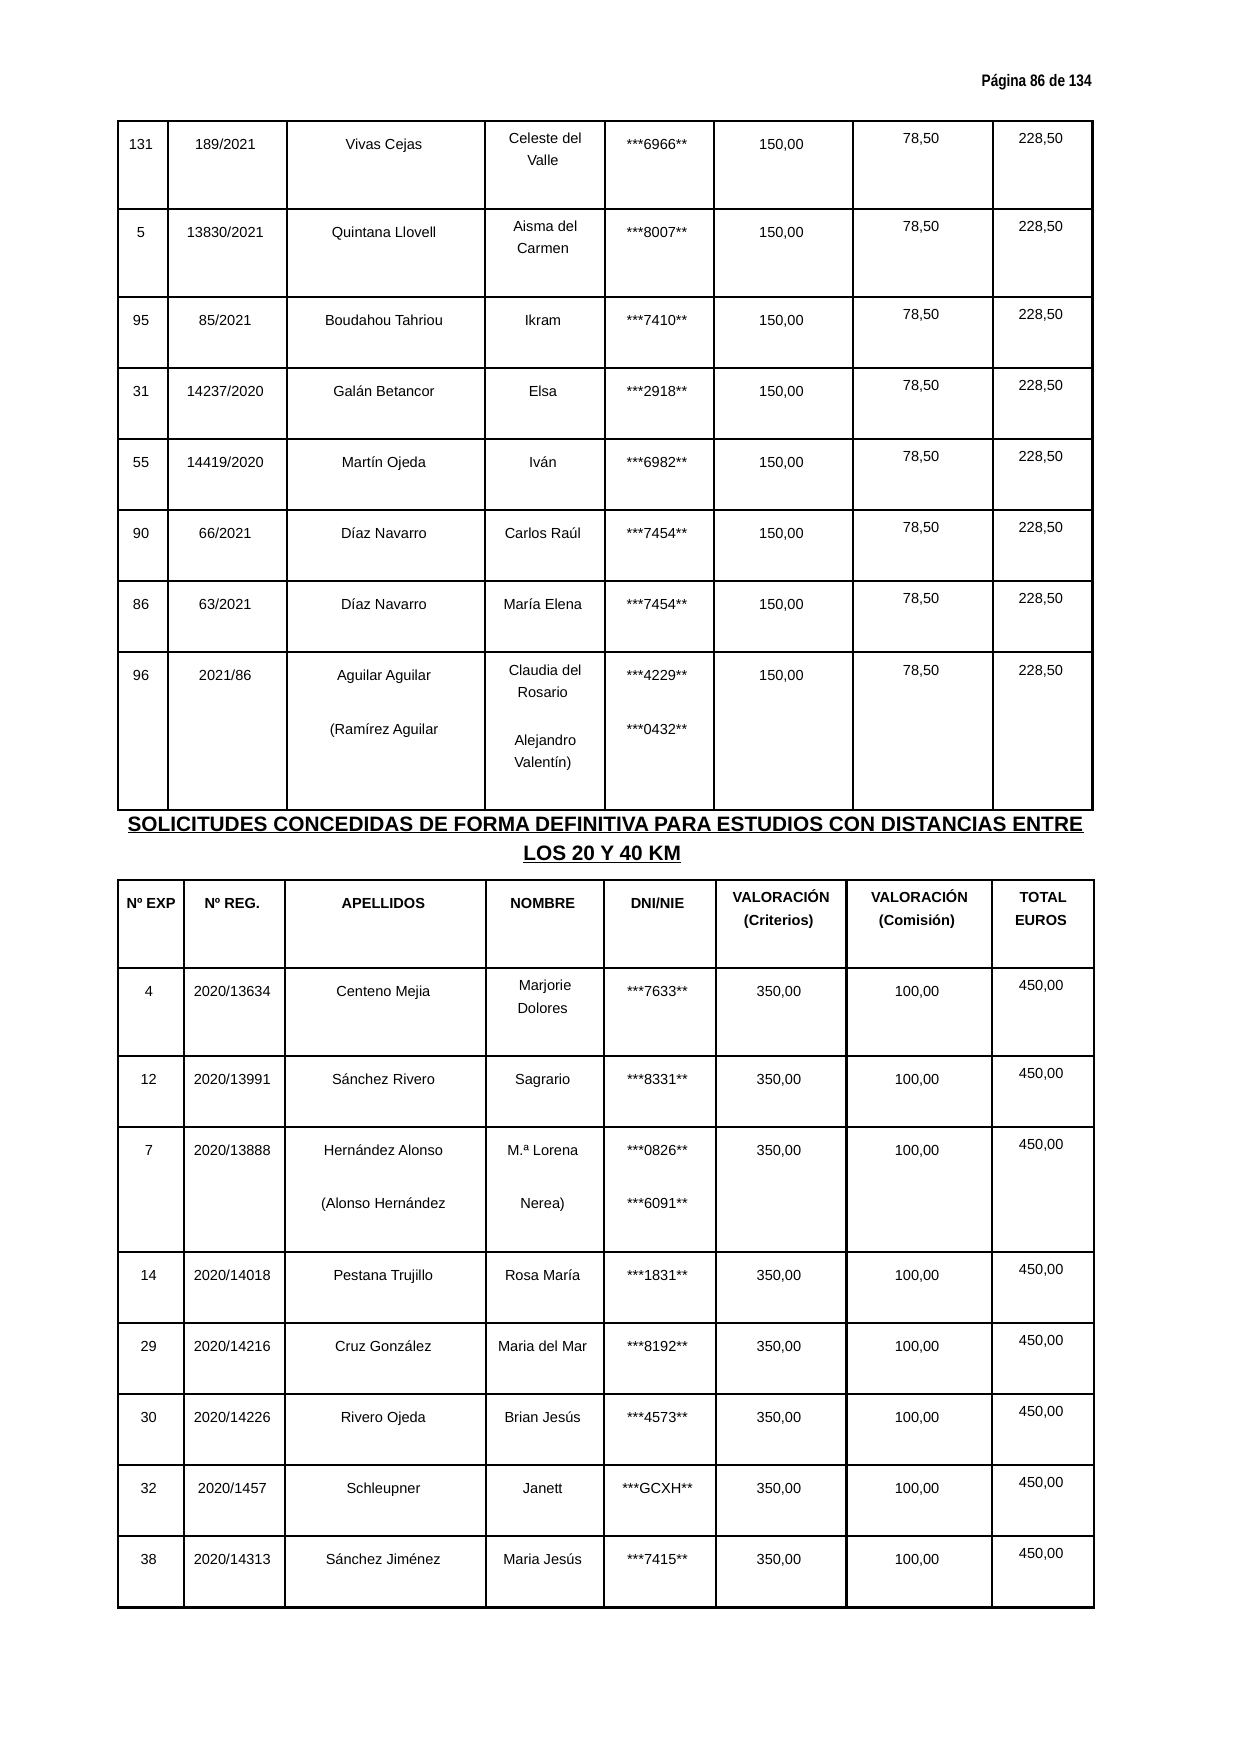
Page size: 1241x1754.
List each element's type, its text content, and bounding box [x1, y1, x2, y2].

table_cell ***2918** [606, 369, 713, 438]
table_cell ***8331** [605, 1057, 715, 1126]
table_cell 2021/86 [169, 653, 286, 809]
table_cell 78,50 [854, 582, 992, 651]
table_cell Rosa María [487, 1253, 603, 1322]
table_cell Maria del Mar [487, 1324, 603, 1393]
table_cell ***6982** [606, 440, 713, 509]
table_cell ***8192** [605, 1324, 715, 1393]
table_cell 78,50 [854, 298, 992, 367]
table_cell 100,00 [848, 1128, 991, 1251]
table_cell Carlos Raúl [486, 511, 604, 580]
table_header NOMBRE [487, 881, 603, 967]
table_cell 78,50 [854, 210, 992, 296]
table_cell Elsa [486, 369, 604, 438]
table_cell ***4573** [605, 1395, 715, 1464]
table_cell M.ª Lorena Nerea) [487, 1128, 603, 1251]
table_cell 2020/14313 [185, 1537, 284, 1606]
table_cell 85/2021 [169, 298, 286, 367]
table_cell 450,00 [993, 1395, 1093, 1464]
table_cell Centeno Mejia [286, 969, 485, 1055]
table_cell 350,00 [717, 1324, 845, 1393]
table_cell 228,50 [994, 369, 1091, 438]
table_cell Celeste del Valle [486, 122, 604, 208]
table_cell ***6966** [606, 122, 713, 208]
table_header VALORACIÓN (Criterios) [717, 881, 845, 967]
table_cell Boudahou Tahriou [288, 298, 484, 367]
table_cell 350,00 [717, 969, 845, 1055]
table_cell María Elena [486, 582, 604, 651]
table_cell 55 [119, 440, 167, 509]
table_cell 100,00 [848, 1466, 991, 1535]
table_cell Ikram [486, 298, 604, 367]
table_cell 350,00 [717, 1057, 845, 1126]
table_cell 63/2021 [169, 582, 286, 651]
table_cell 12 [119, 1057, 183, 1126]
table_cell 90 [119, 511, 167, 580]
table_cell 96 [119, 653, 167, 809]
table_cell Aguilar Aguilar (Ramírez Aguilar [288, 653, 484, 809]
table_cell Quintana Llovell [288, 210, 484, 296]
table_cell 78,50 [854, 440, 992, 509]
table_header DNI/NIE [605, 881, 715, 967]
table_cell 29 [119, 1324, 183, 1393]
table_cell 228,50 [994, 210, 1091, 296]
table_cell ***8007** [606, 210, 713, 296]
table_cell Pestana Trujillo [286, 1253, 485, 1322]
table_cell 100,00 [848, 1253, 991, 1322]
table_cell Schleupner [286, 1466, 485, 1535]
table_cell 78,50 [854, 511, 992, 580]
table_cell Díaz Navarro [288, 511, 484, 580]
table_cell 350,00 [717, 1253, 845, 1322]
table_cell 100,00 [848, 969, 991, 1055]
table_cell Janett [487, 1466, 603, 1535]
table_cell ***1831** [605, 1253, 715, 1322]
table_cell 450,00 [993, 1057, 1093, 1126]
table_cell Martín Ojeda [288, 440, 484, 509]
table_header VALORACIÓN (Comisión) [848, 881, 991, 967]
table_cell 150,00 [715, 210, 852, 296]
table_header Nº REG. [185, 881, 284, 967]
table_cell 14 [119, 1253, 183, 1322]
table_cell 228,50 [994, 582, 1091, 651]
table_cell 450,00 [993, 969, 1093, 1055]
table_cell ***7454** [606, 582, 713, 651]
table_cell Rivero Ojeda [286, 1395, 485, 1464]
table_cell Marjorie Dolores [487, 969, 603, 1055]
text SOLICITUDES CONCEDIDAS DE FORMA DEFINITIVA PARA ESTUDIOS CON DISTANCIAS ENTRE LOS 20 Y 40 KM [118, 811, 1092, 867]
table_cell 150,00 [715, 582, 852, 651]
table_cell 150,00 [715, 511, 852, 580]
table_cell 2020/13634 [185, 969, 284, 1055]
table_cell ***GCXH** [605, 1466, 715, 1535]
table_cell 31 [119, 369, 167, 438]
table_cell 38 [119, 1537, 183, 1606]
table_cell 4 [119, 969, 183, 1055]
table_cell 78,50 [854, 653, 992, 809]
table_cell Vivas Cejas [288, 122, 484, 208]
table_cell Díaz Navarro [288, 582, 484, 651]
table_cell 86 [119, 582, 167, 651]
table_cell Galán Betancor [288, 369, 484, 438]
table_cell 95 [119, 298, 167, 367]
table_cell 14419/2020 [169, 440, 286, 509]
table_cell 228,50 [994, 653, 1091, 809]
table_cell 450,00 [993, 1128, 1093, 1251]
table_cell Aisma del Carmen [486, 210, 604, 296]
table_cell ***7454** [606, 511, 713, 580]
table_cell 66/2021 [169, 511, 286, 580]
table_cell 30 [119, 1395, 183, 1464]
table_cell 131 [119, 122, 167, 208]
table_cell 189/2021 [169, 122, 286, 208]
table_cell ***7415** [605, 1537, 715, 1606]
table_cell ***0826** ***6091** [605, 1128, 715, 1251]
table_cell 13830/2021 [169, 210, 286, 296]
table_cell 350,00 [717, 1466, 845, 1535]
table_cell 2020/1457 [185, 1466, 284, 1535]
table_cell Maria Jesús [487, 1537, 603, 1606]
table_cell 32 [119, 1466, 183, 1535]
table_cell 350,00 [717, 1537, 845, 1606]
table_cell ***4229** ***0432** [606, 653, 713, 809]
table_cell 228,50 [994, 298, 1091, 367]
table_header TOTAL EUROS [993, 881, 1093, 967]
table_cell 5 [119, 210, 167, 296]
table_cell ***7410** [606, 298, 713, 367]
table_cell 100,00 [848, 1537, 991, 1606]
table_cell Iván [486, 440, 604, 509]
table_cell Sánchez Rivero [286, 1057, 485, 1126]
table_cell Sagrario [487, 1057, 603, 1126]
table_cell 450,00 [993, 1537, 1093, 1606]
table_cell 150,00 [715, 122, 852, 208]
table_cell Claudia del Rosario Alejandro Valentín) [486, 653, 604, 809]
table_cell 228,50 [994, 122, 1091, 208]
table_cell ***7633** [605, 969, 715, 1055]
table_cell 150,00 [715, 369, 852, 438]
table_cell 100,00 [848, 1395, 991, 1464]
table_cell 150,00 [715, 298, 852, 367]
table_cell Brian Jesús [487, 1395, 603, 1464]
table_cell 100,00 [848, 1324, 991, 1393]
table_cell 2020/14018 [185, 1253, 284, 1322]
table_cell 450,00 [993, 1466, 1093, 1535]
table_header Nº EXP [119, 881, 183, 967]
table_cell 228,50 [994, 511, 1091, 580]
table_cell 350,00 [717, 1128, 845, 1251]
table_cell Sánchez Jiménez [286, 1537, 485, 1606]
table_cell 150,00 [715, 440, 852, 509]
table_cell Cruz González [286, 1324, 485, 1393]
table_cell 2020/14216 [185, 1324, 284, 1393]
table_cell 14237/2020 [169, 369, 286, 438]
table_cell 350,00 [717, 1395, 845, 1464]
table_cell 450,00 [993, 1324, 1093, 1393]
table_cell 150,00 [715, 653, 852, 809]
table_cell 2020/13991 [185, 1057, 284, 1126]
table_cell 100,00 [848, 1057, 991, 1126]
table_cell 228,50 [994, 440, 1091, 509]
table_cell 2020/14226 [185, 1395, 284, 1464]
table_cell 7 [119, 1128, 183, 1251]
table_header APELLIDOS [286, 881, 485, 967]
table_cell Hernández Alonso (Alonso Hernández [286, 1128, 485, 1251]
table_cell 78,50 [854, 122, 992, 208]
table_cell 78,50 [854, 369, 992, 438]
table_cell 450,00 [993, 1253, 1093, 1322]
table_cell 2020/13888 [185, 1128, 284, 1251]
